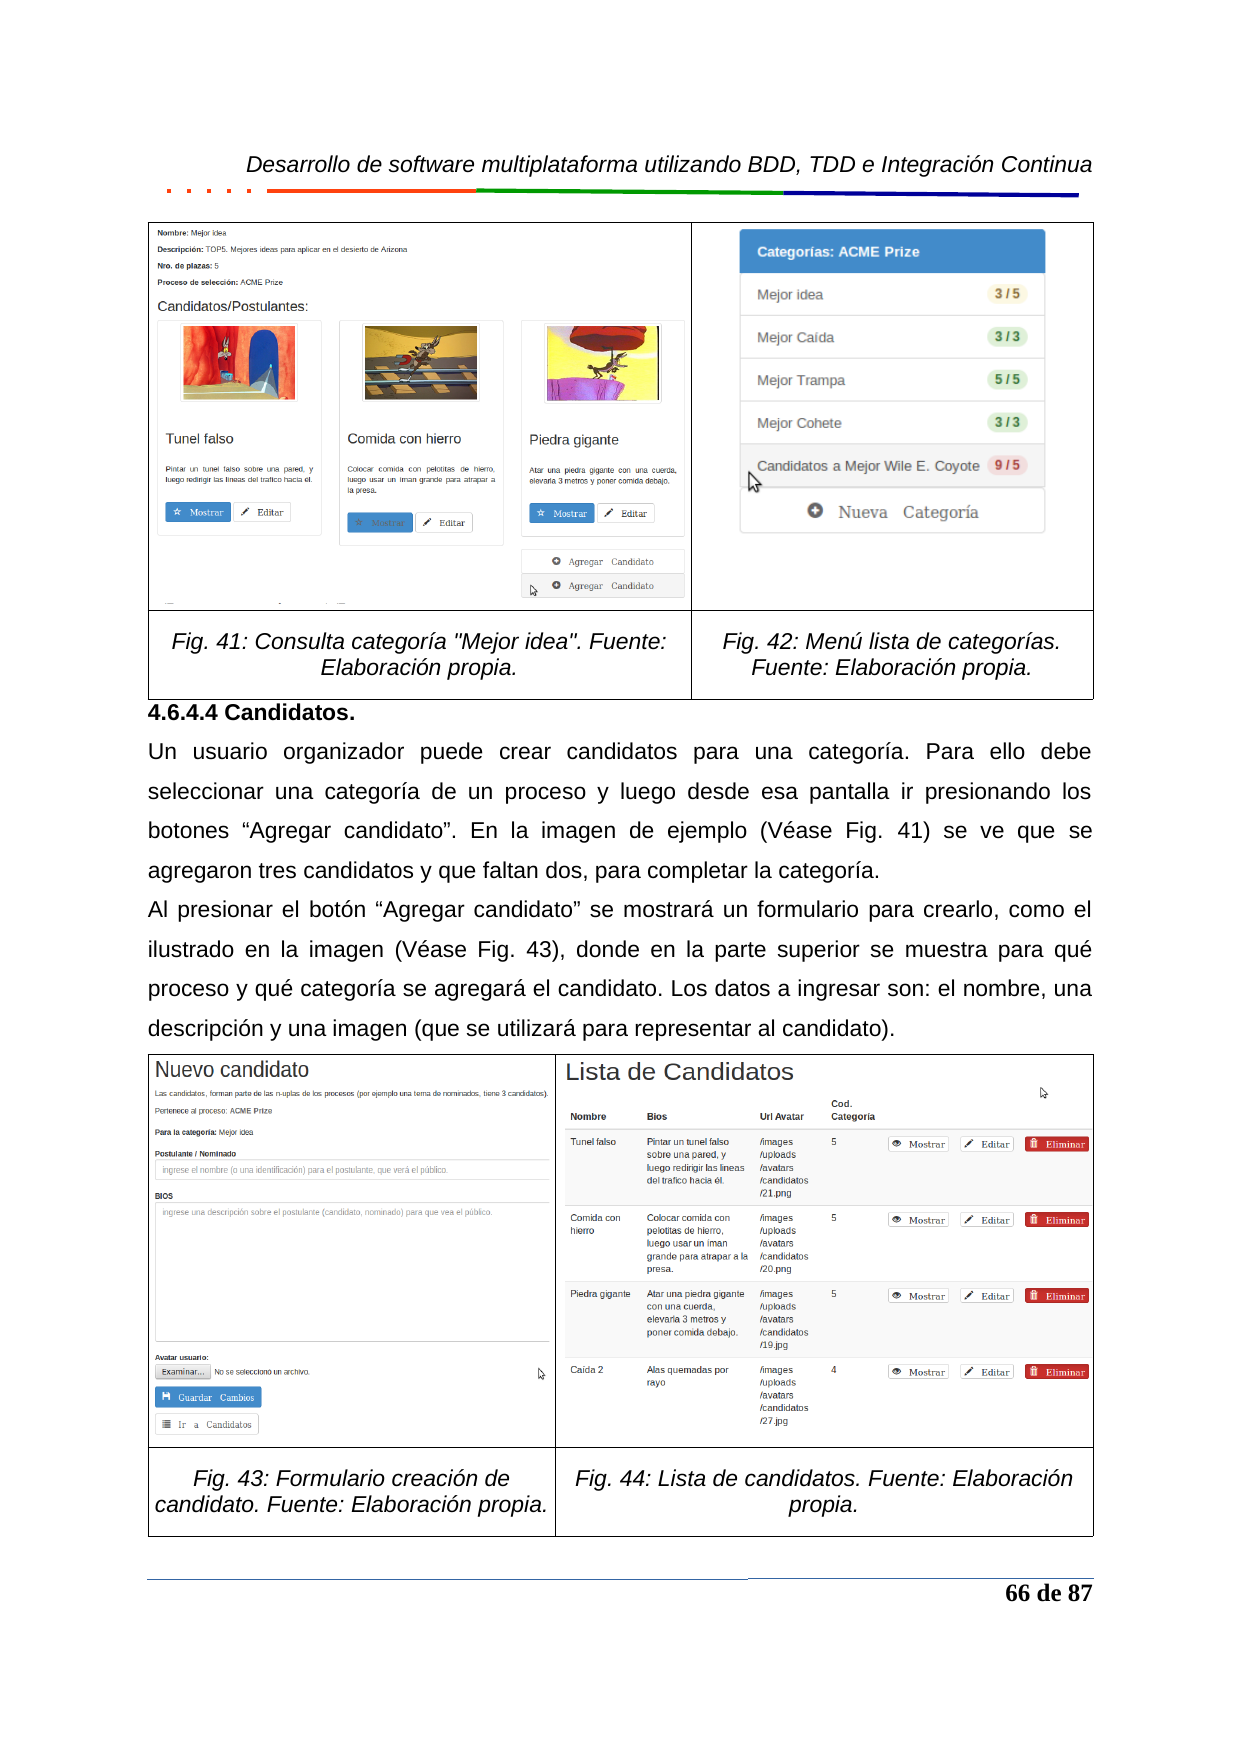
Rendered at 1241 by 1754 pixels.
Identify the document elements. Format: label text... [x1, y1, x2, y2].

picture [153, 227, 685, 604]
text Un usuario organizador puede crear candidatos para una categoría. Para ello debe seleccionar una categoría de un proceso y luego desde esa pantalla ir presionando los botones “Agregar candidato”. En la imagen de ejemplo (Véase Fig. 41) se ve que se agregaron tres candidatos y que faltan dos, para completar la categoría. [148, 738, 1093, 883]
text 4.6.4.4 Candidatos. [148, 700, 1093, 725]
table_cell Fig. 44: Lista de candidatos. Fuente: Elaboración propia. [556, 1448, 1093, 1536]
table_cell Fig. 43: Formulario creación de candidato. Fuente: Elaboración propia. [149, 1448, 555, 1536]
table_header [149, 223, 691, 609]
table_header [149, 1055, 555, 1447]
text Al presionar el botón “Agregar candidato” se mostrará un formulario para crearlo, como el ilustrado en la imagen (Véase Fig. 43), donde en la parte superior se muestra para qué proceso y qué categoría se agregará el candidato. Los datos a ingresar son: el nombre, una descripción y una imagen (que se utilizará para representar al candidato). [148, 896, 1093, 1041]
table_header [692, 223, 1093, 609]
table_cell Fig. 41: Consulta categoría "Mejor idea". Fuente: Elaboración propia. [149, 611, 691, 699]
picture [732, 227, 1052, 540]
picture [561, 1060, 1093, 1428]
picture [153, 1060, 550, 1441]
table_header [556, 1055, 1093, 1447]
table_cell Fig. 42: Menú lista de categorías. Fuente: Elaboración propia. [692, 611, 1093, 699]
